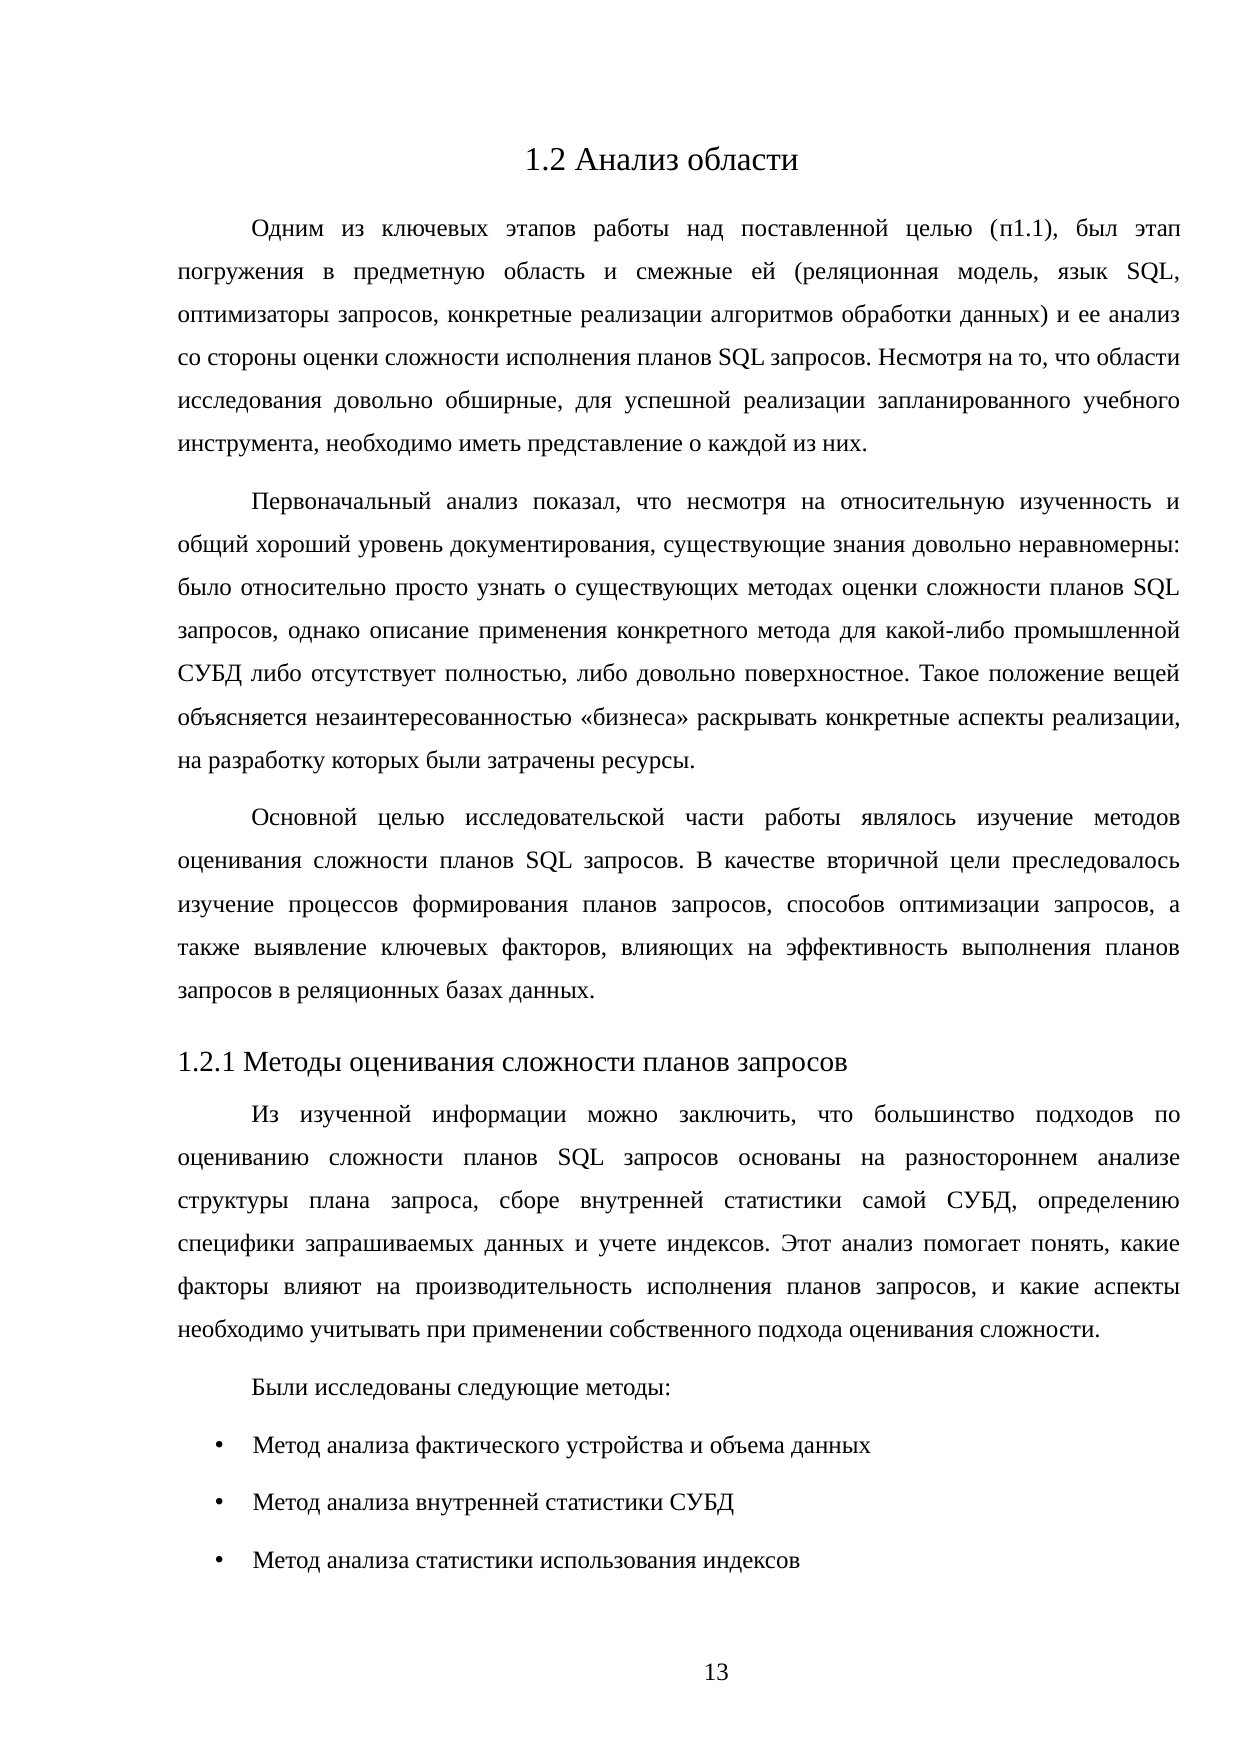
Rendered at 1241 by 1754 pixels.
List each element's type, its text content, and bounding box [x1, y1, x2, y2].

subtitle 1.2.1 Методы оценивания сложности планов запросов [177, 1044, 1181, 1078]
text Одним из ключевых этапов работы над поставленной целью (п1.1), был этап погружения в предметную область и смежные ей (реляционная модель, язык SQL, оптимизаторы запросов, конкретные реализации алгоритмов обработки данных) и ее анализ со стороны оценки сложности исполнения планов SQL запросов. Несмотря на то, что области исследования довольно обширные, для успешной реализации запланированного учебного инструмента, необходимо иметь представление о каждой из них. [177, 213, 1181, 457]
list Метод анализа внутренней статистики СУБД [215, 1487, 1181, 1516]
list Метод анализа статистики использования индексов [215, 1545, 1181, 1574]
list Метод анализа фактического устройства и объема данных [215, 1430, 1181, 1458]
subtitle 1.2 Анализ области [177, 139, 1146, 177]
text Основной целью исследовательской части работы являлось изучение методов оценивания сложности планов SQL запросов. В качестве вторичной цели преследовалось изучение процессов формирования планов запросов, способов оптимизации запросов, а также выявление ключевых факторов, влияющих на эффективность выполнения планов запросов в реляционных базах данных. [177, 802, 1181, 1004]
text Первоначальный анализ показал, что несмотря на относительную изученность и общий хороший уровень документирования, существующие знания довольно неравномерны: было относительно просто узнать о существующих методах оценки сложности планов SQL запросов, однако описание применения конкретного метода для какой-либо промышленной СУБД либо отсутствует полностью, либо довольно поверхностное. Такое положение вещей объясняется незаинтересованностью «бизнеса» раскрывать конкретные аспекты реализации, на разработку которых были затрачены ресурсы. [177, 486, 1181, 773]
text Были исследованы следующие методы: [177, 1372, 1181, 1401]
text Из изученной информации можно заключить, что большинство подходов по оцениванию сложности планов SQL запросов основаны на разностороннем анализе структуры плана запроса, сборе внутренней статистики самой СУБД, определению специфики запрашиваемых данных и учете индексов. Этот анализ помогает понять, какие факторы влияют на производительность исполнения планов запросов, и какие аспекты необходимо учитывать при применении собственного подхода оценивания сложности. [177, 1099, 1181, 1343]
